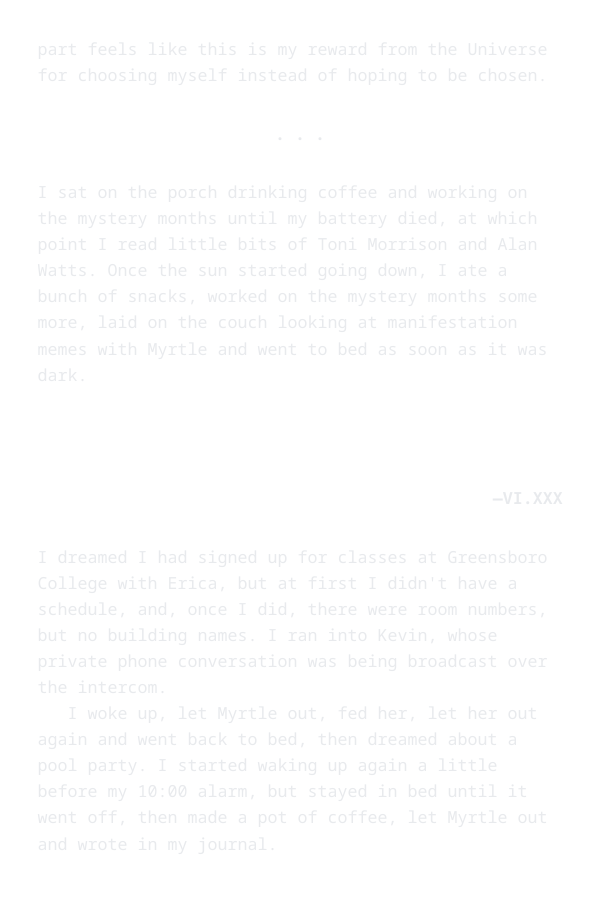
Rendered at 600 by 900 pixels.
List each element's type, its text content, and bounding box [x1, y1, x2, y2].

text . . . [37, 122, 562, 145]
text I woke up, let Myrtle out, fed her, let her out again and went back to bed, then dreamed about a pool party. I started waking up again a little before my 10:00 alarm, but stayed in bed until it went off, then made a pot of coffee, let Myrtle out and wrote in my journal. [37, 702, 562, 855]
text I dreamed I had signed up for classes at Greensboro College with Erica, but at first I didn't have a schedule, and, once I did, there were room numbers, but no building names. I ran into Kevin, whose private phone conversation was being broadcast over the intercom. [37, 546, 562, 698]
text —VI.XXX [37, 487, 562, 510]
text part feels like this is my reward from the Universe for choosing myself instead of hoping to be chosen. [37, 37, 562, 86]
text I sat on the porch drinking coffee and working on the mystery months until my battery died, at which point I read little bits of Toni Morrison and Alan Watts. Once the sun started going down, I ate a bunch of snacks, worked on the mystery months some more, laid on the couch looking at manifestation memes with Myrtle and went to bed as soon as it was dark. [37, 181, 562, 386]
